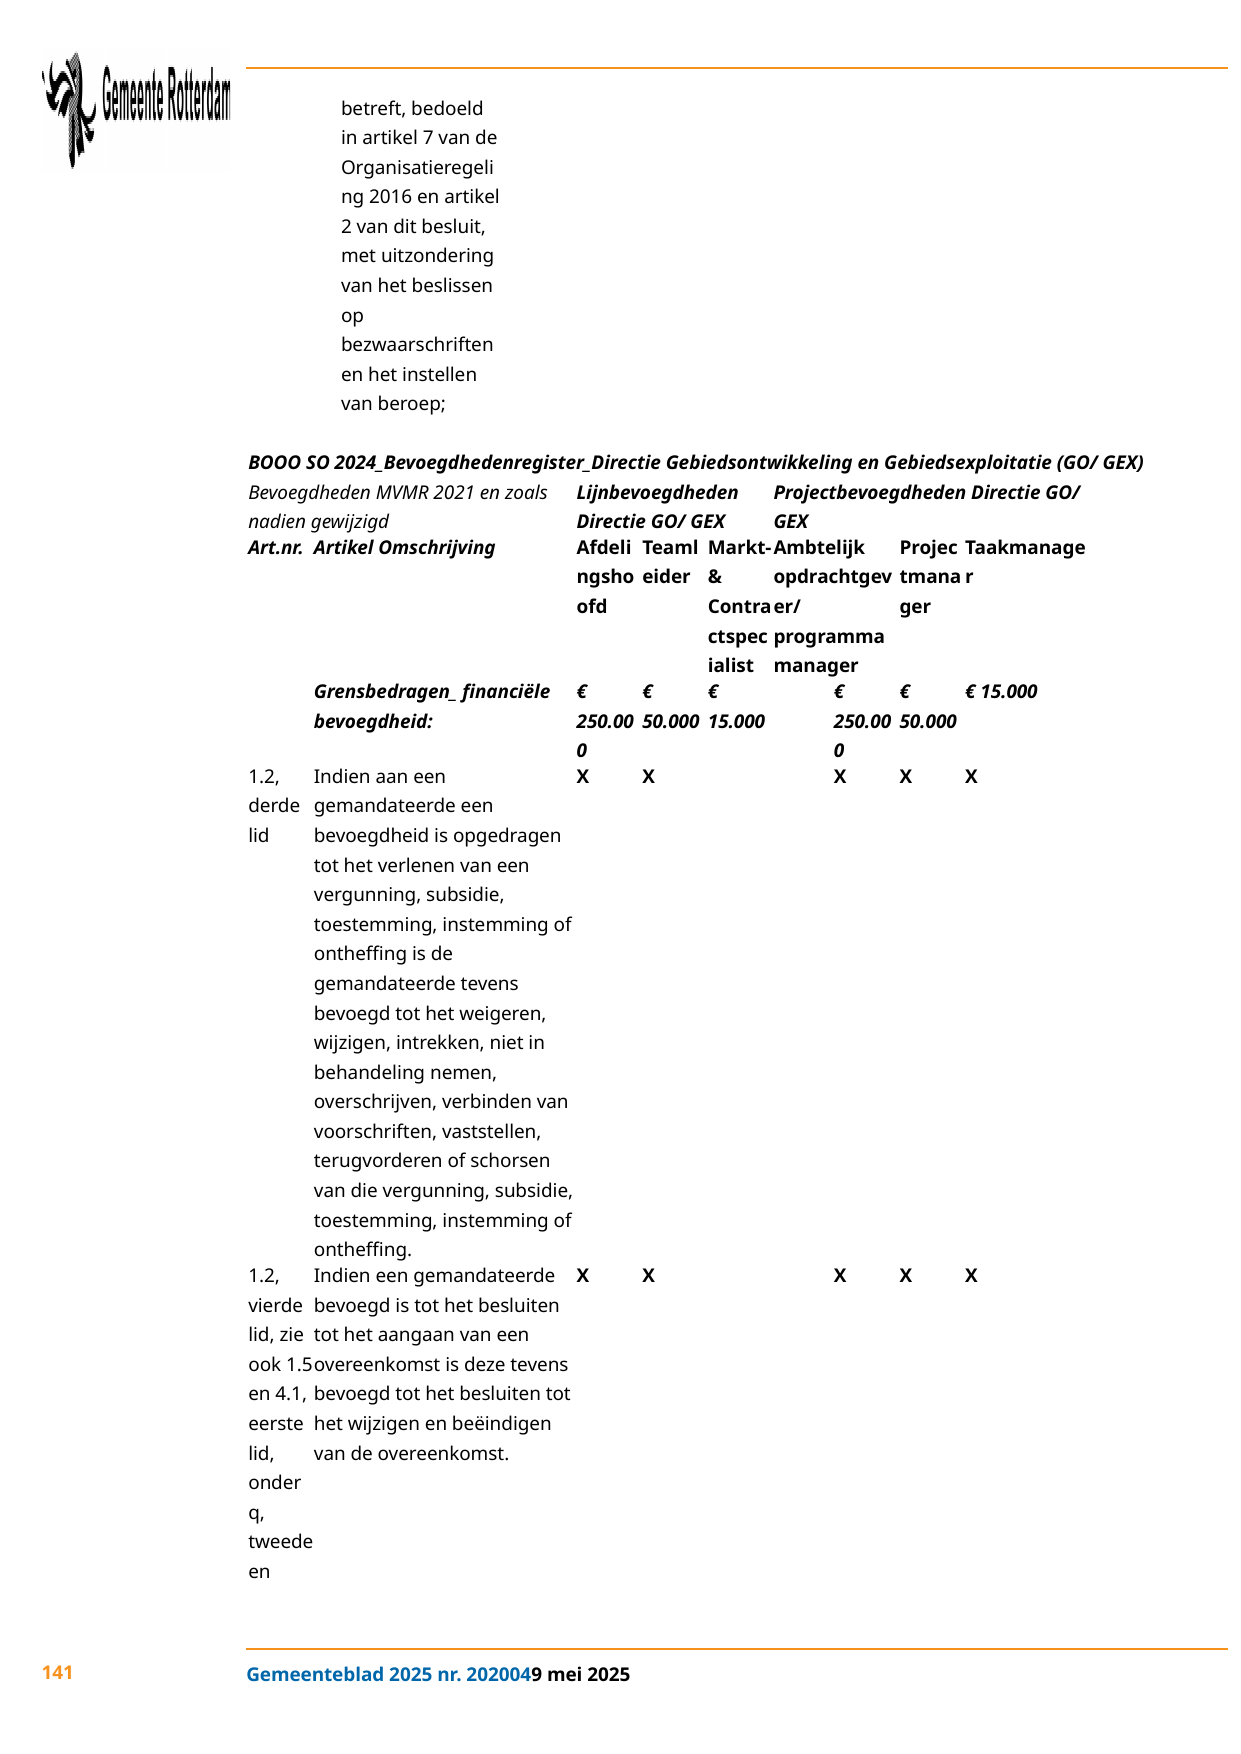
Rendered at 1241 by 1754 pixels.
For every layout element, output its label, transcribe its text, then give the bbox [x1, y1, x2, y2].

table_cell [1059, 95, 1152, 416]
table_cell X [965, 1262, 1091, 1584]
table_cell € 15.000 [965, 678, 1091, 763]
table_cell [773, 763, 834, 1262]
table_cell € 50.000 [642, 678, 708, 763]
table_cell X [899, 1262, 965, 1584]
table_cell Taakmanager [965, 534, 1091, 678]
table_cell [780, 95, 873, 416]
table_cell X [576, 763, 642, 1262]
table_cell 1.2, vierde lid, zie ook 1.5 en 4.1, eerste lid, onder q, tweede en [248, 1262, 314, 1584]
table_cell X [899, 763, 965, 1262]
table_cell Teamleider [642, 534, 708, 678]
table_cell € 250.000 [834, 678, 899, 763]
table_cell [688, 95, 780, 416]
table_cell Markt- & Contractspecialist [708, 534, 773, 678]
table_cell X [834, 1262, 899, 1584]
table_cell Art.nr. [248, 534, 314, 678]
table_cell Grensbedragen_ financiële bevoegdheid: [314, 678, 576, 763]
table_header Bevoegdheden MVMR 2021 en zoals nadien gewijzigd [248, 479, 576, 534]
table_cell Artikel Omschrijving [314, 534, 576, 678]
table_cell [708, 1262, 773, 1584]
table_cell € 250.000 [576, 678, 642, 763]
table_cell [773, 678, 834, 763]
table_cell [708, 763, 773, 1262]
text BOOO SO 2024_Bevoegdhedenregister_Directie Gebiedsontwikkeling en Gebiedsexploitatie (GO/ GEX) [248, 449, 1152, 475]
table_cell [773, 1262, 834, 1584]
table_cell X [642, 1262, 708, 1584]
table_cell X [834, 763, 899, 1262]
table_cell 1.2, derde lid [248, 763, 314, 1262]
table_cell Afdelingshoofd [576, 534, 642, 678]
table_cell € 15.000 [708, 678, 773, 763]
table_cell [873, 95, 966, 416]
table_cell Ambtelijk opdrachtgever/ programmamanager [773, 534, 899, 678]
table_cell [966, 95, 1059, 416]
table_header Projectbevoegdheden Directie GO/ GEX [773, 479, 1091, 534]
table_cell € 50.000 [899, 678, 965, 763]
table_cell [595, 95, 688, 416]
table_cell X [576, 1262, 642, 1584]
table_cell [248, 95, 341, 416]
table_cell [248, 678, 314, 763]
table_cell Indien een gemandateerde bevoegd is tot het besluiten tot het aangaan van een overeenkomst is deze tevens bevoegd tot het besluiten tot het wijzigen en beëindigen van de overeenkomst. [314, 1262, 576, 1584]
table_cell Indien aan een gemandateerde een bevoegdheid is opgedragen tot het verlenen van een vergunning, subsidie, toestemming, instemming of ontheffing is de gemandateerde tevens bevoegd tot het weigeren, wijzigen, intrekken, niet in behandeling nemen, overschrijven, verbinden van voorschriften, vaststellen, terugvorderen of schorsen van die vergunning, subsidie, toestemming, instemming of ontheffing. [314, 763, 576, 1262]
table_cell X [642, 763, 708, 1262]
picture [41, 47, 231, 172]
table_cell [502, 95, 595, 416]
table_cell betreft, bedoeld in artikel 7 van de Organisatieregeling 2016 en artikel 2 van dit besluit, met uitzondering van het beslissen op bezwaarschriften en het instellen van beroep; [341, 95, 502, 416]
table_cell X [965, 763, 1091, 1262]
table_cell Projectmanager [899, 534, 965, 678]
table_header Lijnbevoegdheden Directie GO/ GEX [576, 479, 773, 534]
